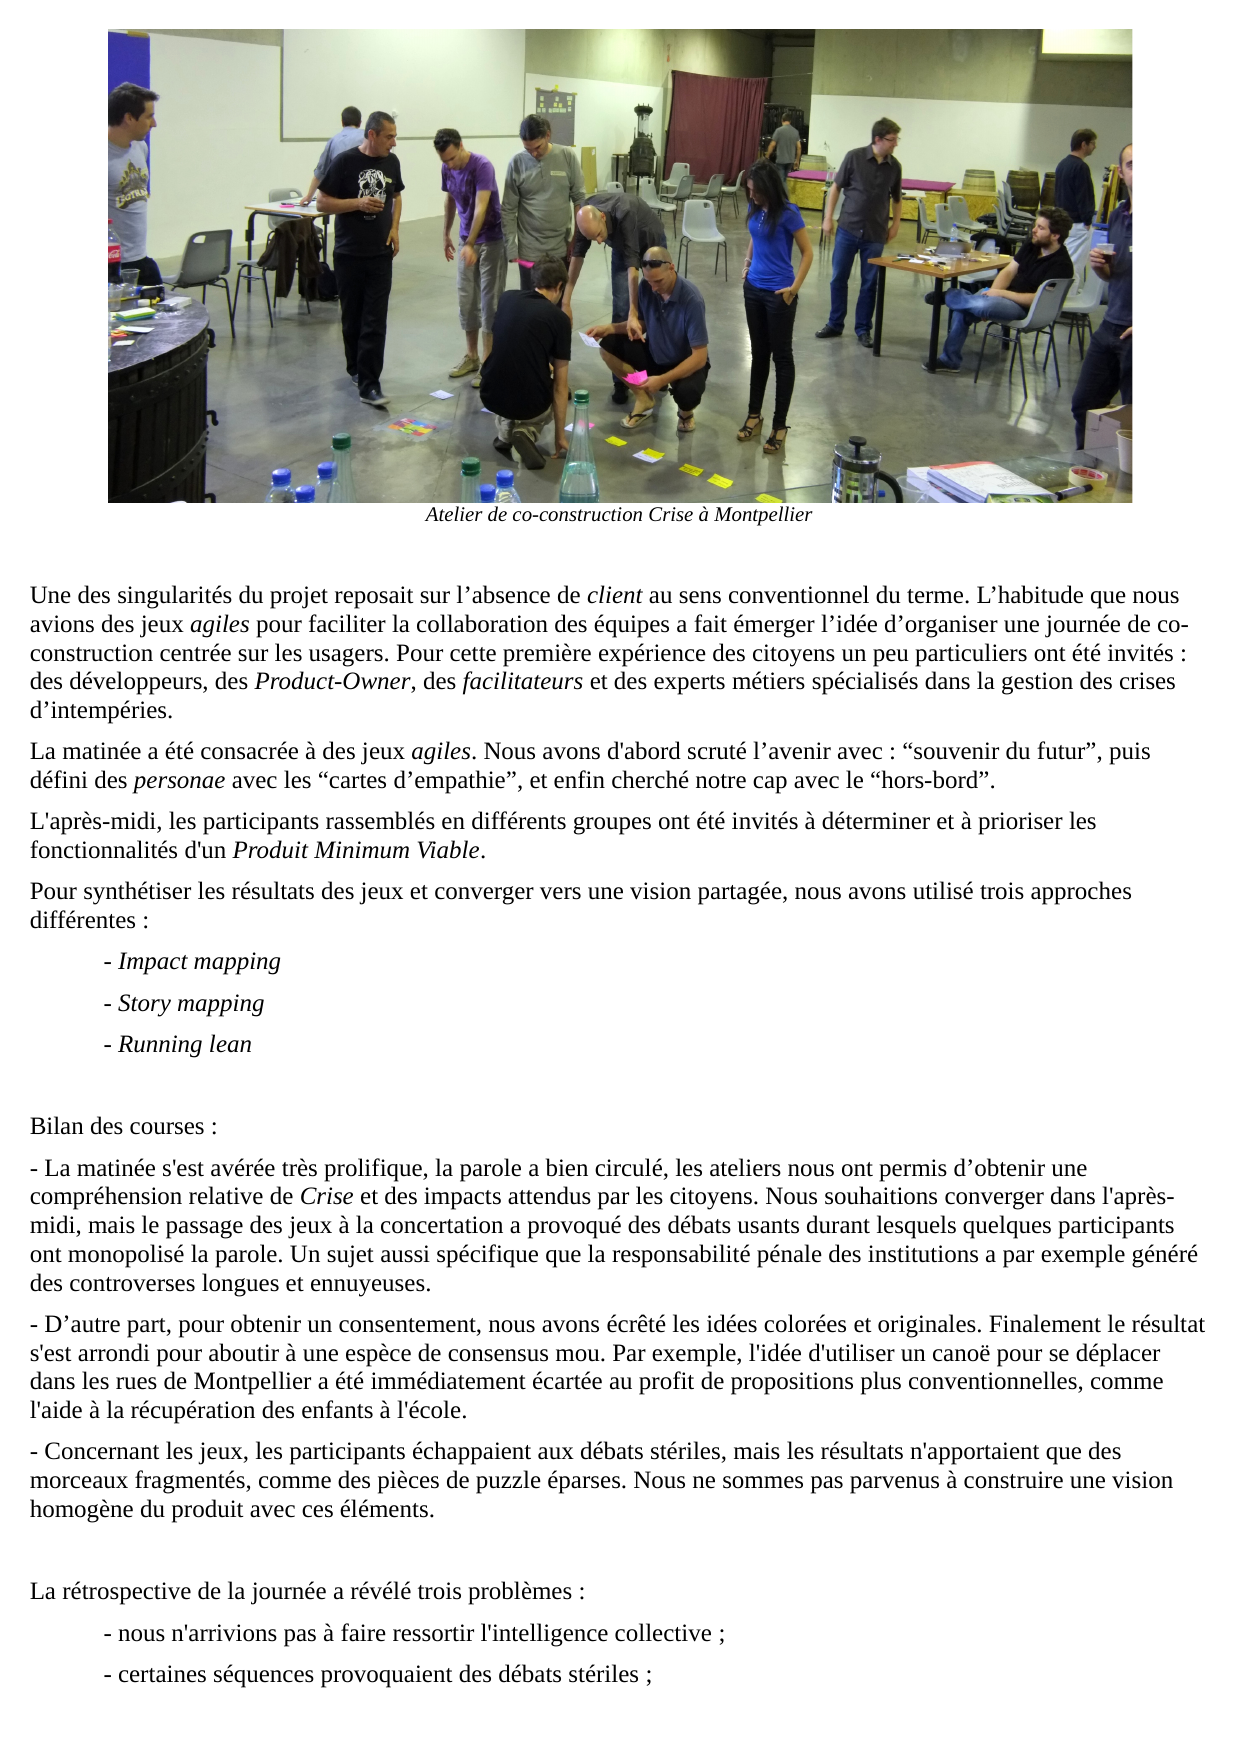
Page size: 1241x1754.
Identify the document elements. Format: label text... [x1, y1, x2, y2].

text - Story mapping [29, 988, 1211, 1016]
text Une des singularités du projet reposait sur l’absence de client au sens conventionnel du terme. L’habitude que nous avions des jeux agiles pour faciliter la collaboration des équipes a fait émerger l’idée d’organiser une journée de co-construction centrée sur les usagers. Pour cette première expérience des citoyens un peu particuliers ont été invités : des développeurs, des Product-Owner, des facilitateurs et des experts métiers spécialisés dans la gestion des crises d’intempéries. [29, 580, 1211, 724]
text Bilan des courses : [29, 1111, 1211, 1140]
text - D’autre part, pour obtenir un consentement, nous avons écrêté les idées colorées et originales. Finalement le résultat s'est arrondi pour aboutir à une espèce de consensus mou. Par exemple, l'idée d'utiliser un canoë pour se déplacer dans les rues de Montpellier a été immédiatement écartée au profit de propositions plus conventionnelles, comme l'aide à la récupération des enfants à l'école. [29, 1309, 1211, 1424]
text La rétrospective de la journée a révélé trois problèmes : [29, 1576, 1211, 1605]
text - nous n'arrivions pas à faire ressortir l'intelligence collective ; [29, 1618, 1211, 1646]
text - Impact mapping [29, 946, 1211, 975]
text - Concernant les jeux, les participants échappaient aux débats stériles, mais les résultats n'apportaient que des morceaux fragmentés, comme des pièces de puzzle éparses. Nous ne sommes pas parvenus à construire une vision homogène du produit avec ces éléments. [29, 1436, 1211, 1523]
text La matinée a été consacrée à des jeux agiles. Nous avons d'abord scruté l’avenir avec : “souvenir du futur”, puis défini des personae avec les “cartes d’empathie”, et enfin cherché notre cap avec le “hors-bord”. [29, 736, 1211, 794]
picture [108, 29, 1133, 503]
text Pour synthétiser les résultats des jeux et converger vers une vision partagée, nous avons utilisé trois approches différentes : [29, 876, 1211, 934]
text L'après-midi, les participants rassemblés en différents groupes ont été invités à déterminer et à prioriser les fonctionnalités d'un Produit Minimum Viable. [29, 806, 1211, 864]
text Atelier de co-construction Crise à Montpellier [29, 503, 1211, 526]
text - certaines séquences provoquaient des débats stériles ; [29, 1659, 1211, 1688]
text - Running lean [29, 1029, 1211, 1058]
text - La matinée s'est avérée très prolifique, la parole a bien circulé, les ateliers nous ont permis d’obtenir une compréhension relative de Crise et des impacts attendus par les citoyens. Nous souhaitions converger dans l'après-midi, mais le passage des jeux à la concertation a provoqué des débats usants durant lesquels quelques participants ont monopolisé la parole. Un sujet aussi spécifique que la responsabilité pénale des institutions a par exemple généré des controverses longues et ennuyeuses. [29, 1153, 1211, 1296]
